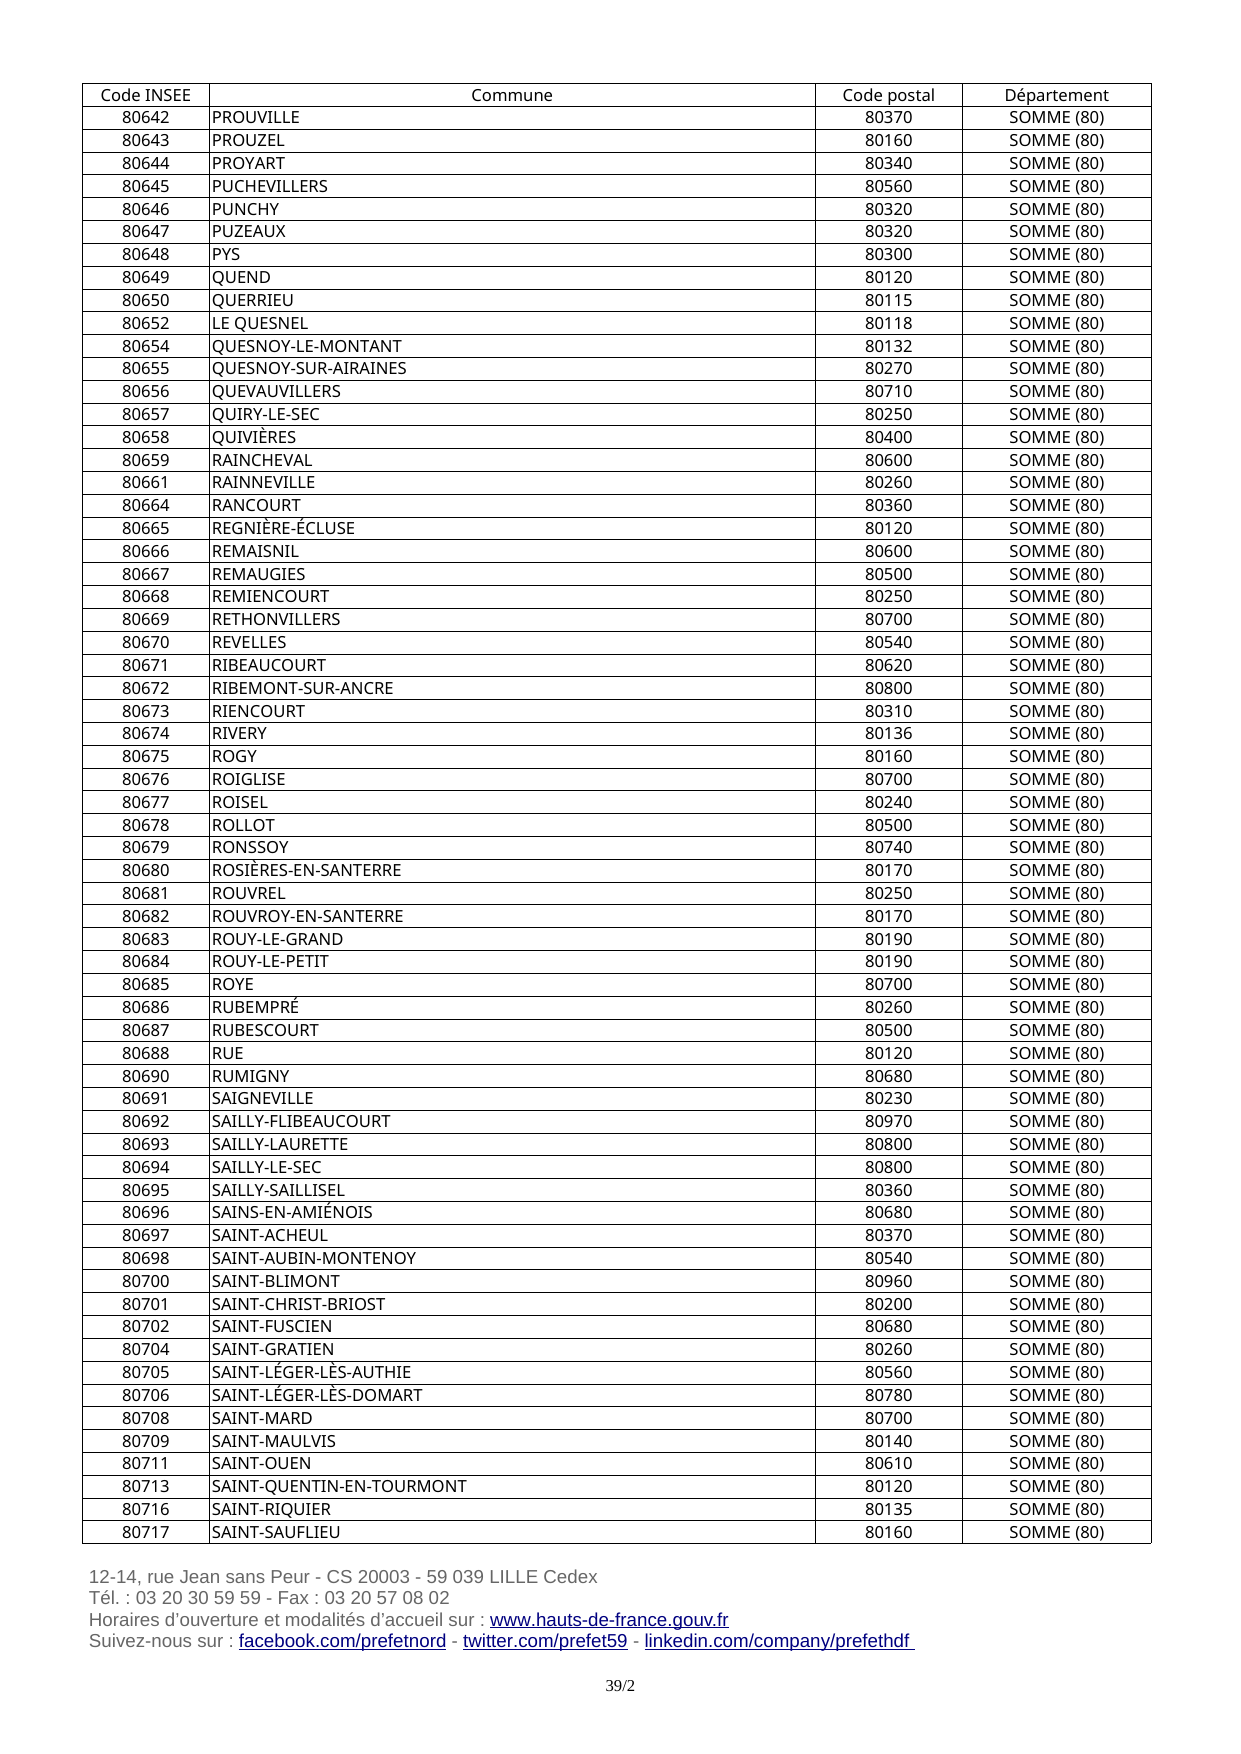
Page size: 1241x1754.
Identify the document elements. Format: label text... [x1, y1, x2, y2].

table_cell 80658 [83, 426, 209, 448]
table_cell 80250 [816, 883, 962, 904]
table_cell 80370 [816, 1225, 962, 1247]
table_cell SOMME (80) [963, 1202, 1151, 1224]
table_cell 80260 [816, 1339, 962, 1361]
table_cell 80682 [83, 905, 209, 927]
table_cell SOMME (80) [963, 1499, 1151, 1520]
table_cell SAINT-OUEN [210, 1453, 815, 1475]
table_cell 80649 [83, 267, 209, 288]
table_cell SOMME (80) [963, 837, 1151, 859]
table_cell SAILLY-LE-SEC [210, 1156, 815, 1178]
table_cell 80691 [83, 1088, 209, 1110]
table_cell SOMME (80) [963, 1111, 1151, 1132]
table_cell SOMME (80) [963, 1476, 1151, 1497]
table_cell SOMME (80) [963, 586, 1151, 608]
table_cell 80120 [816, 1476, 962, 1497]
table_cell 80673 [83, 700, 209, 722]
table_cell 80702 [83, 1316, 209, 1338]
table_cell 80700 [816, 974, 962, 996]
table_cell 80500 [816, 814, 962, 836]
table_cell 80310 [816, 700, 962, 722]
table_cell 80680 [83, 860, 209, 882]
table_cell SOMME (80) [963, 974, 1151, 996]
table_cell SOMME (80) [963, 221, 1151, 243]
table_cell SOMME (80) [963, 312, 1151, 334]
table_cell 80650 [83, 290, 209, 311]
table_cell 80698 [83, 1248, 209, 1269]
table_cell 80800 [816, 1156, 962, 1178]
table_cell SOMME (80) [963, 928, 1151, 950]
table_cell SOMME (80) [963, 426, 1151, 448]
table_cell 80676 [83, 769, 209, 790]
table_cell SAINT-LÉGER-LÈS-DOMART [210, 1385, 815, 1406]
table_cell SAINT-ACHEUL [210, 1225, 815, 1247]
table_cell 80656 [83, 381, 209, 402]
table_cell 80679 [83, 837, 209, 859]
table_cell 80687 [83, 1020, 209, 1041]
table_cell 80540 [816, 632, 962, 653]
table_cell SOMME (80) [963, 632, 1151, 653]
table_cell SAINT-SAUFLIEU [210, 1521, 815, 1543]
table_cell SOMME (80) [963, 518, 1151, 539]
table_header Code INSEE [83, 84, 209, 106]
table_cell SOMME (80) [963, 814, 1151, 836]
table_cell SOMME (80) [963, 449, 1151, 471]
table_cell SAILLY-FLIBEAUCOURT [210, 1111, 815, 1132]
table_cell ROUVROY-EN-SANTERRE [210, 905, 815, 927]
table_cell ROUY-LE-PETIT [210, 951, 815, 973]
table_cell 80681 [83, 883, 209, 904]
table_cell 80560 [816, 1362, 962, 1383]
table_cell SAINT-RIQUIER [210, 1499, 815, 1520]
table_cell 80668 [83, 586, 209, 608]
table_cell SOMME (80) [963, 655, 1151, 676]
table_cell RIBEAUCOURT [210, 655, 815, 676]
table_cell SOMME (80) [963, 1316, 1151, 1338]
table_header Département [963, 84, 1151, 106]
table_cell 80680 [816, 1316, 962, 1338]
table_cell PUNCHY [210, 198, 815, 220]
table_cell 80678 [83, 814, 209, 836]
table_cell SOMME (80) [963, 1407, 1151, 1429]
table_cell 80540 [816, 1248, 962, 1269]
table_cell SOMME (80) [963, 883, 1151, 904]
table_cell ROIGLISE [210, 769, 815, 790]
table_cell 80160 [816, 746, 962, 767]
table_cell PROYART [210, 153, 815, 174]
table_cell 80646 [83, 198, 209, 220]
table_cell ROUVREL [210, 883, 815, 904]
table_cell SOMME (80) [963, 1088, 1151, 1110]
table_cell SOMME (80) [963, 175, 1151, 197]
table_cell SOMME (80) [963, 1179, 1151, 1201]
table_cell 80170 [816, 905, 962, 927]
table_cell QUIRY-LE-SEC [210, 404, 815, 425]
table_cell 80713 [83, 1476, 209, 1497]
table_cell REMAUGIES [210, 563, 815, 585]
table_cell SAILLY-LAURETTE [210, 1134, 815, 1155]
table_cell PUZEAUX [210, 221, 815, 243]
table_cell SAINT-FUSCIEN [210, 1316, 815, 1338]
table_cell 80693 [83, 1134, 209, 1155]
table_cell SOMME (80) [963, 905, 1151, 927]
table_cell 80685 [83, 974, 209, 996]
table_cell 80657 [83, 404, 209, 425]
table_cell PROUVILLE [210, 107, 815, 129]
table_cell QUEND [210, 267, 815, 288]
table_cell 80675 [83, 746, 209, 767]
table_cell 80600 [816, 449, 962, 471]
table_cell SOMME (80) [963, 130, 1151, 152]
table_cell RIENCOURT [210, 700, 815, 722]
table_cell ROISEL [210, 791, 815, 813]
table_cell ROSIÈRES-EN-SANTERRE [210, 860, 815, 882]
table_cell SOMME (80) [963, 563, 1151, 585]
table_cell SAIGNEVILLE [210, 1088, 815, 1110]
table_cell REGNIÈRE-ÉCLUSE [210, 518, 815, 539]
table_cell 80642 [83, 107, 209, 129]
table_cell SAINT-CHRIST-BRIOST [210, 1293, 815, 1315]
table_cell 80620 [816, 655, 962, 676]
table_cell SOMME (80) [963, 1385, 1151, 1406]
table_cell 80700 [816, 769, 962, 790]
table_cell SOMME (80) [963, 1270, 1151, 1292]
table_cell QUESNOY-LE-MONTANT [210, 335, 815, 357]
table_cell SOMME (80) [963, 677, 1151, 699]
table_cell 80677 [83, 791, 209, 813]
table_cell SOMME (80) [963, 1156, 1151, 1178]
table_cell 80190 [816, 951, 962, 973]
table_cell 80610 [816, 1453, 962, 1475]
table_cell 80645 [83, 175, 209, 197]
table_cell 80136 [816, 723, 962, 745]
table_cell RIBEMONT-SUR-ANCRE [210, 677, 815, 699]
table_cell SOMME (80) [963, 244, 1151, 266]
table_cell RUE [210, 1042, 815, 1064]
table_cell 80661 [83, 472, 209, 494]
table_cell SOMME (80) [963, 997, 1151, 1018]
table_cell SOMME (80) [963, 1134, 1151, 1155]
table_cell 80170 [816, 860, 962, 882]
table_cell SOMME (80) [963, 472, 1151, 494]
table_cell 80360 [816, 495, 962, 517]
table_cell SAINT-GRATIEN [210, 1339, 815, 1361]
table_cell 80704 [83, 1339, 209, 1361]
table_cell 80680 [816, 1202, 962, 1224]
table_cell 80654 [83, 335, 209, 357]
table_cell SOMME (80) [963, 267, 1151, 288]
table_cell SOMME (80) [963, 540, 1151, 562]
table_cell 80370 [816, 107, 962, 129]
table_cell 80710 [816, 381, 962, 402]
table_cell REVELLES [210, 632, 815, 653]
table_cell 80695 [83, 1179, 209, 1201]
table_cell 80140 [816, 1430, 962, 1452]
table_cell SOMME (80) [963, 1430, 1151, 1452]
table_cell SOMME (80) [963, 404, 1151, 425]
table_cell SOMME (80) [963, 860, 1151, 882]
table_cell SOMME (80) [963, 198, 1151, 220]
table_cell 80697 [83, 1225, 209, 1247]
table_cell RAINNEVILLE [210, 472, 815, 494]
table_cell 80684 [83, 951, 209, 973]
table_cell SAINT-BLIMONT [210, 1270, 815, 1292]
table_cell SOMME (80) [963, 609, 1151, 631]
table_cell SOMME (80) [963, 791, 1151, 813]
table_cell 80711 [83, 1453, 209, 1475]
table_cell 80700 [83, 1270, 209, 1292]
table_cell 80740 [816, 837, 962, 859]
table_cell QUEVAUVILLERS [210, 381, 815, 402]
table_cell 80970 [816, 1111, 962, 1132]
table_cell 80120 [816, 518, 962, 539]
table_cell SAINT-MAULVIS [210, 1430, 815, 1452]
table_cell SAILLY-SAILLISEL [210, 1179, 815, 1201]
table_cell 80800 [816, 1134, 962, 1155]
table_cell SOMME (80) [963, 1521, 1151, 1543]
table_cell 80320 [816, 221, 962, 243]
table_cell 80666 [83, 540, 209, 562]
table_cell SOMME (80) [963, 495, 1151, 517]
table_cell 80659 [83, 449, 209, 471]
table_cell SOMME (80) [963, 1042, 1151, 1064]
table_cell SOMME (80) [963, 769, 1151, 790]
table_cell QUIVIÈRES [210, 426, 815, 448]
table_cell 80300 [816, 244, 962, 266]
table_cell 80686 [83, 997, 209, 1018]
table_cell 80690 [83, 1065, 209, 1087]
table_cell 80500 [816, 1020, 962, 1041]
table_cell 80692 [83, 1111, 209, 1132]
table_cell SOMME (80) [963, 107, 1151, 129]
table_cell 80560 [816, 175, 962, 197]
table_cell SOMME (80) [963, 358, 1151, 380]
table_cell 80320 [816, 198, 962, 220]
table_cell 80674 [83, 723, 209, 745]
table_cell SAINS-EN-AMIÉNOIS [210, 1202, 815, 1224]
table_cell SOMME (80) [963, 951, 1151, 973]
table_cell 80672 [83, 677, 209, 699]
table_cell 80700 [816, 609, 962, 631]
table_cell SOMME (80) [963, 153, 1151, 174]
table_cell RIVERY [210, 723, 815, 745]
table_cell RAINCHEVAL [210, 449, 815, 471]
table_cell 80648 [83, 244, 209, 266]
table_cell 80680 [816, 1065, 962, 1087]
table_cell 80700 [816, 1407, 962, 1429]
table_cell SOMME (80) [963, 1339, 1151, 1361]
table_cell ROLLOT [210, 814, 815, 836]
table_cell 80800 [816, 677, 962, 699]
table_cell 80643 [83, 130, 209, 152]
table_cell SOMME (80) [963, 1020, 1151, 1041]
table_cell 80340 [816, 153, 962, 174]
table_cell 80250 [816, 404, 962, 425]
table_cell 80118 [816, 312, 962, 334]
table_cell SAINT-LÉGER-LÈS-AUTHIE [210, 1362, 815, 1383]
table_cell 80190 [816, 928, 962, 950]
table_cell 80250 [816, 586, 962, 608]
table_cell PROUZEL [210, 130, 815, 152]
table_cell 80500 [816, 563, 962, 585]
table_cell RUBEMPRÉ [210, 997, 815, 1018]
table_cell 80655 [83, 358, 209, 380]
table_cell 80115 [816, 290, 962, 311]
table_cell 80652 [83, 312, 209, 334]
table_cell 80647 [83, 221, 209, 243]
table_cell 80260 [816, 997, 962, 1018]
table_header Commune [210, 84, 815, 106]
table_cell SOMME (80) [963, 746, 1151, 767]
table_cell QUERRIEU [210, 290, 815, 311]
table_cell RETHONVILLERS [210, 609, 815, 631]
table_cell 80135 [816, 1499, 962, 1520]
table_cell 80360 [816, 1179, 962, 1201]
table_cell 80694 [83, 1156, 209, 1178]
table_cell RONSSOY [210, 837, 815, 859]
table_cell SOMME (80) [963, 1225, 1151, 1247]
table_cell 80120 [816, 1042, 962, 1064]
table_cell SOMME (80) [963, 1293, 1151, 1315]
table_cell 80665 [83, 518, 209, 539]
table_cell SOMME (80) [963, 1362, 1151, 1383]
table_cell SOMME (80) [963, 723, 1151, 745]
table_cell 80696 [83, 1202, 209, 1224]
table_cell 80960 [816, 1270, 962, 1292]
table_cell 80716 [83, 1499, 209, 1520]
table_cell ROYE [210, 974, 815, 996]
table_cell 80709 [83, 1430, 209, 1452]
table_cell 80683 [83, 928, 209, 950]
table_cell 80664 [83, 495, 209, 517]
table_cell 80240 [816, 791, 962, 813]
table_cell 80708 [83, 1407, 209, 1429]
table_cell 80260 [816, 472, 962, 494]
table_cell 80701 [83, 1293, 209, 1315]
table_cell 80400 [816, 426, 962, 448]
table_cell SOMME (80) [963, 290, 1151, 311]
table_cell 80160 [816, 1521, 962, 1543]
table_cell 80644 [83, 153, 209, 174]
table_cell LE QUESNEL [210, 312, 815, 334]
table_cell QUESNOY-SUR-AIRAINES [210, 358, 815, 380]
table_cell SAINT-MARD [210, 1407, 815, 1429]
table_cell 80705 [83, 1362, 209, 1383]
table_cell 80200 [816, 1293, 962, 1315]
table_cell SOMME (80) [963, 700, 1151, 722]
table_cell SAINT-QUENTIN-EN-TOURMONT [210, 1476, 815, 1497]
table_cell RANCOURT [210, 495, 815, 517]
table_cell ROGY [210, 746, 815, 767]
table_cell 80669 [83, 609, 209, 631]
table_cell 80717 [83, 1521, 209, 1543]
table_cell 80667 [83, 563, 209, 585]
table_cell SOMME (80) [963, 381, 1151, 402]
table_cell REMIENCOURT [210, 586, 815, 608]
table_cell 80780 [816, 1385, 962, 1406]
table_cell PYS [210, 244, 815, 266]
table_header Code postal [816, 84, 962, 106]
table_cell 80230 [816, 1088, 962, 1110]
table_cell SOMME (80) [963, 335, 1151, 357]
table_cell 80670 [83, 632, 209, 653]
table_cell 80270 [816, 358, 962, 380]
table_cell 80688 [83, 1042, 209, 1064]
table_cell SOMME (80) [963, 1248, 1151, 1269]
table_cell SOMME (80) [963, 1065, 1151, 1087]
table_cell 80671 [83, 655, 209, 676]
table_cell 80706 [83, 1385, 209, 1406]
table_cell 80120 [816, 267, 962, 288]
table_cell 80132 [816, 335, 962, 357]
table_cell 80600 [816, 540, 962, 562]
table_cell RUBESCOURT [210, 1020, 815, 1041]
table_cell 80160 [816, 130, 962, 152]
table_cell REMAISNIL [210, 540, 815, 562]
table_cell PUCHEVILLERS [210, 175, 815, 197]
table_cell SOMME (80) [963, 1453, 1151, 1475]
table_cell ROUY-LE-GRAND [210, 928, 815, 950]
table_cell RUMIGNY [210, 1065, 815, 1087]
table_cell SAINT-AUBIN-MONTENOY [210, 1248, 815, 1269]
